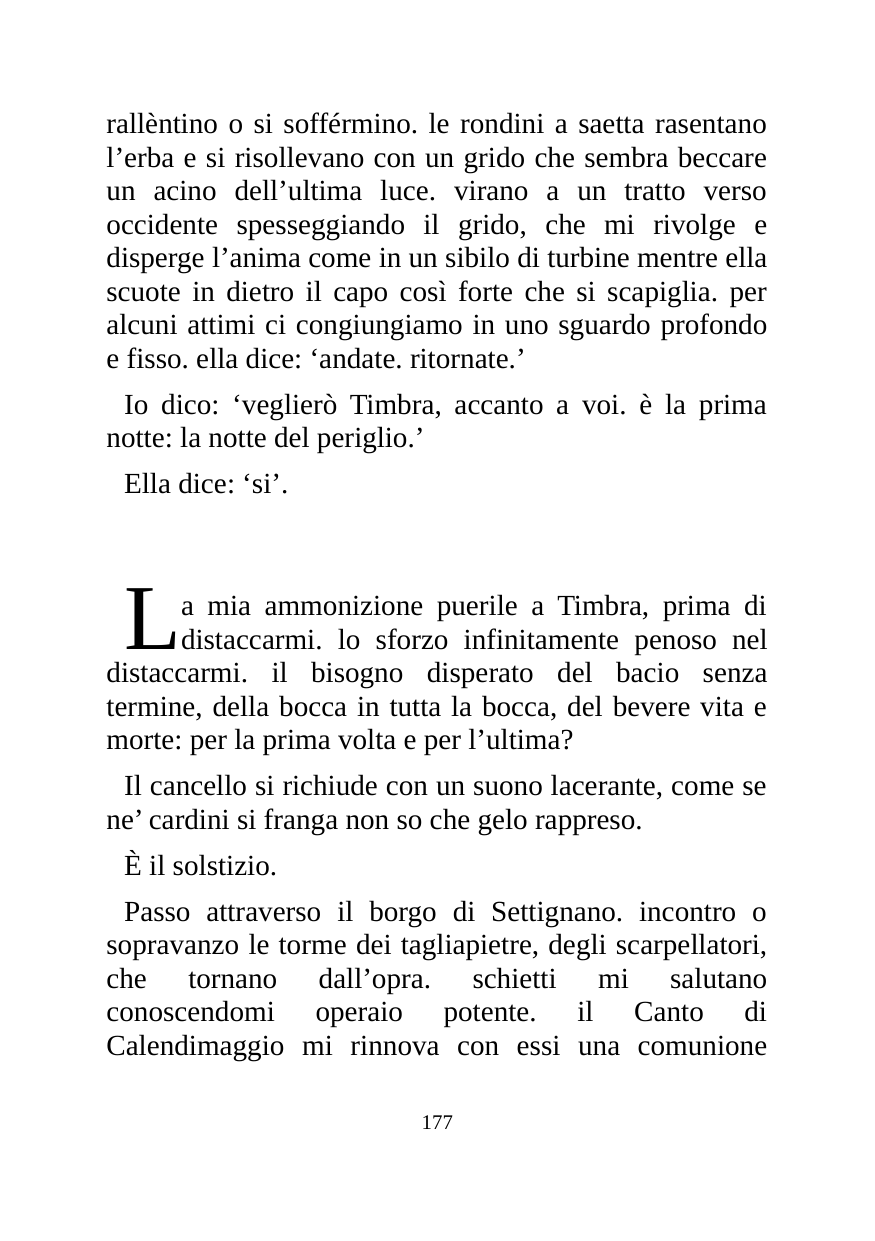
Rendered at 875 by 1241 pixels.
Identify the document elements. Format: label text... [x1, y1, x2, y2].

text La mia ammonizione puerile a Timbra, prima di distaccarmi. lo sforzo infinitamente penoso nel distaccarmi. il bisogno disperato del bacio senza termine, della bocca in tutta la bocca, del bevere vita e morte: per la prima volta e per l’ultima? [106, 588, 768, 756]
text Ella dice: ‘si’. [106, 467, 768, 500]
text rallèntino o si sofférmino. le rondini a saetta rasentano l’erba e si risollevano con un grido che sembra beccare un acino dell’ultima luce. virano a un tratto verso occidente spesseggiando il grido, che mi rivolge e disperge l’anima come in un sibilo di turbine mentre ella scuote in dietro il capo così forte che si scapiglia. per alcuni attimi ci congiungiamo in uno sguardo profondo e fisso. ella dice: ‘andate. ritornate.’ [106, 106, 768, 374]
text Passo attraverso il borgo di Settignano. incontro o sopravanzo le torme dei tagliapietre, degli scarpellatori, che tornano dall’opra. schietti mi salutano conoscendomi operaio potente. il Canto di Calendimaggio mi rinnova con essi una comunione [106, 894, 768, 1062]
text Io dico: ‘veglierò Timbra, accanto a voi. è la prima notte: la notte del periglio.’ [106, 387, 768, 454]
text Il cancello si richiude con un suono lacerante, come se ne’ cardini si franga non so che gelo rappreso. [106, 768, 768, 835]
text È il solstizio. [106, 848, 768, 881]
